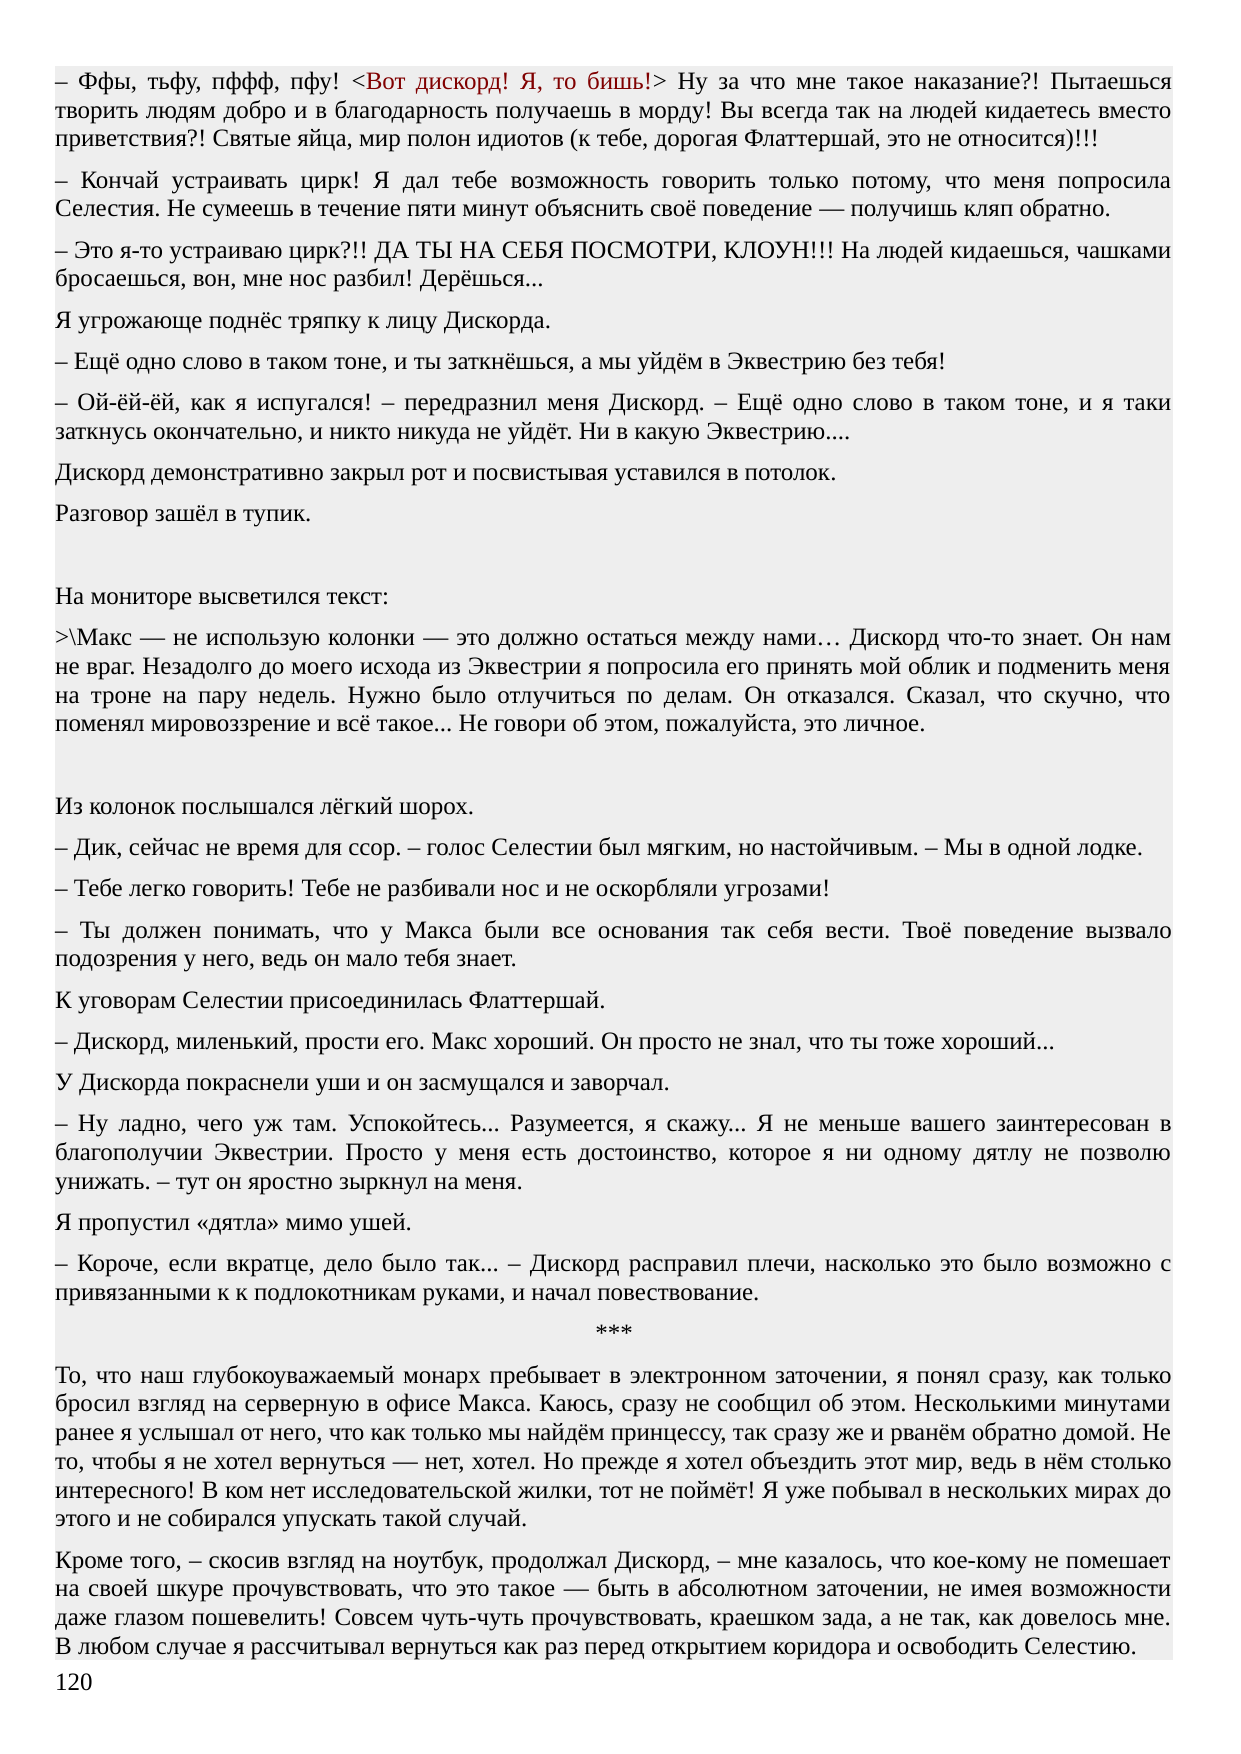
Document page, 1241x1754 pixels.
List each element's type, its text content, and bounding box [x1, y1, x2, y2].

text На мониторе высветился текст: [55, 581, 1173, 610]
text – Тебе легко говорить! Тебе не разбивали нос и не оскорбляли угрозами! [55, 873, 1173, 902]
text – Это я-то устраиваю цирк?!! ДА ТЫ НА СЕБЯ ПОСМОТРИ, КЛОУН!!! На людей кидаешься, чашками бросаешься, вон, мне нос разбил! Дерёшься... [55, 235, 1173, 292]
text – Ну ладно, чего уж там. Успокойтесь... Разумеется, я скажу... Я не меньше вашего заинтересован в благополучии Эквестрии. Просто у меня есть достоинство, которое я ни одному дятлу не позволю унижать. – тут он яростно зыркнул на меня. [55, 1108, 1173, 1195]
text >\Макс — не использую колонки — это должно остаться между нами… Дискорд что-то знает. Он нам не враг. Незадолго до моего исхода из Эквестрии я попросила его принять мой облик и подменить меня на троне на пару недель. Нужно было отлучиться по делам. Он отказался. Сказал, что скучно, что поменял мировоззрение и всё такое... Не говори об этом, пожалуйста, это личное. [55, 622, 1173, 737]
text – Ещё одно слово в таком тоне, и ты заткнёшься, а мы уйдём в Эквестрию без тебя! [55, 346, 1173, 375]
text То, что наш глубокоуважаемый монарх пребывает в электронном заточении, я понял сразу, как только бросил взгляд на серверную в офисе Макса. Каюсь, сразу не сообщил об этом. Несколькими минутами ранее я услышал от него, что как только мы найдём принцессу, так сразу же и рванём обратно домой. Не то, чтобы я не хотел вернуться — нет, хотел. Но прежде я хотел объездить этот мир, ведь в нём столько интересного! В ком нет исследовательской жилки, тот не поймёт! Я уже побывал в нескольких мирах до этого и не собирался упускать такой случай. [55, 1360, 1173, 1532]
text Разговор зашёл в тупик. [55, 498, 1173, 527]
text – Ой-ёй-ёй, как я испугался! – передразнил меня Дискорд. – Ещё одно слово в таком тоне, и я таки заткнусь окончательно, и никто никуда не уйдёт. Ни в какую Эквестрию.... [55, 387, 1173, 445]
text – Ффы, тьфу, пффф, пфу! <Вот дискорд! Я, то бишь!> Ну за что мне такое наказание?! Пытаешься творить людям добро и в благодарность получаешь в морду! Вы всегда так на людей кидаетесь вместо приветствия?! Святые яйца, мир полон идиотов (к тебе, дорогая Флаттершай, это не относится)!!! [55, 66, 1173, 152]
text – Дик, сейчас не время для ссор. – голос Селестии был мягким, но настойчивым. – Мы в одной лодке. [55, 832, 1173, 861]
text Кроме того, – скосив взгляд на ноутбук, продолжал Дискорд, – мне казалось, что кое-кому не помешает на своей шкуре прочувствовать, что это такое — быть в абсолютном заточении, не имея возможности даже глазом пошевелить! Совсем чуть-чуть прочувствовать, краешком зада, а не так, как довелось мне. В любом случае я рассчитывал вернуться как раз перед открытием коридора и освободить Селестию. [55, 1545, 1173, 1660]
text *** [55, 1318, 1173, 1347]
text У Дискорда покраснели уши и он засмущался и заворчал. [55, 1067, 1173, 1096]
text Я угрожающе поднёс тряпку к лицу Дискорда. [55, 305, 1173, 333]
text – Короче, если вкратце, дело было так... – Дискорд расправил плечи, насколько это было возможно с привязанными к к подлокотникам руками, и начал повествование. [55, 1248, 1173, 1306]
text – Дискорд, миленький, прости его. Макс хороший. Он просто не знал, что ты тоже хороший... [55, 1026, 1173, 1055]
text К уговорам Селестии присоединилась Флаттершай. [55, 985, 1173, 1013]
text Дискорд демонстративно закрыл рот и посвистывая уставился в потолок. [55, 457, 1173, 486]
text Из колонок послышался лёгкий шорох. [55, 791, 1173, 820]
text – Ты должен понимать, что у Макса были все основания так себя вести. Твоё поведение вызвало подозрения у него, ведь он мало тебя знает. [55, 915, 1173, 972]
text Я пропустил «дятла» мимо ушей. [55, 1207, 1173, 1236]
text – Кончай устраивать цирк! Я дал тебе возможность говорить только потому, что меня попросила Селестия. Не сумеешь в течение пяти минут объяснить своё поведение — получишь кляп обратно. [55, 165, 1173, 222]
